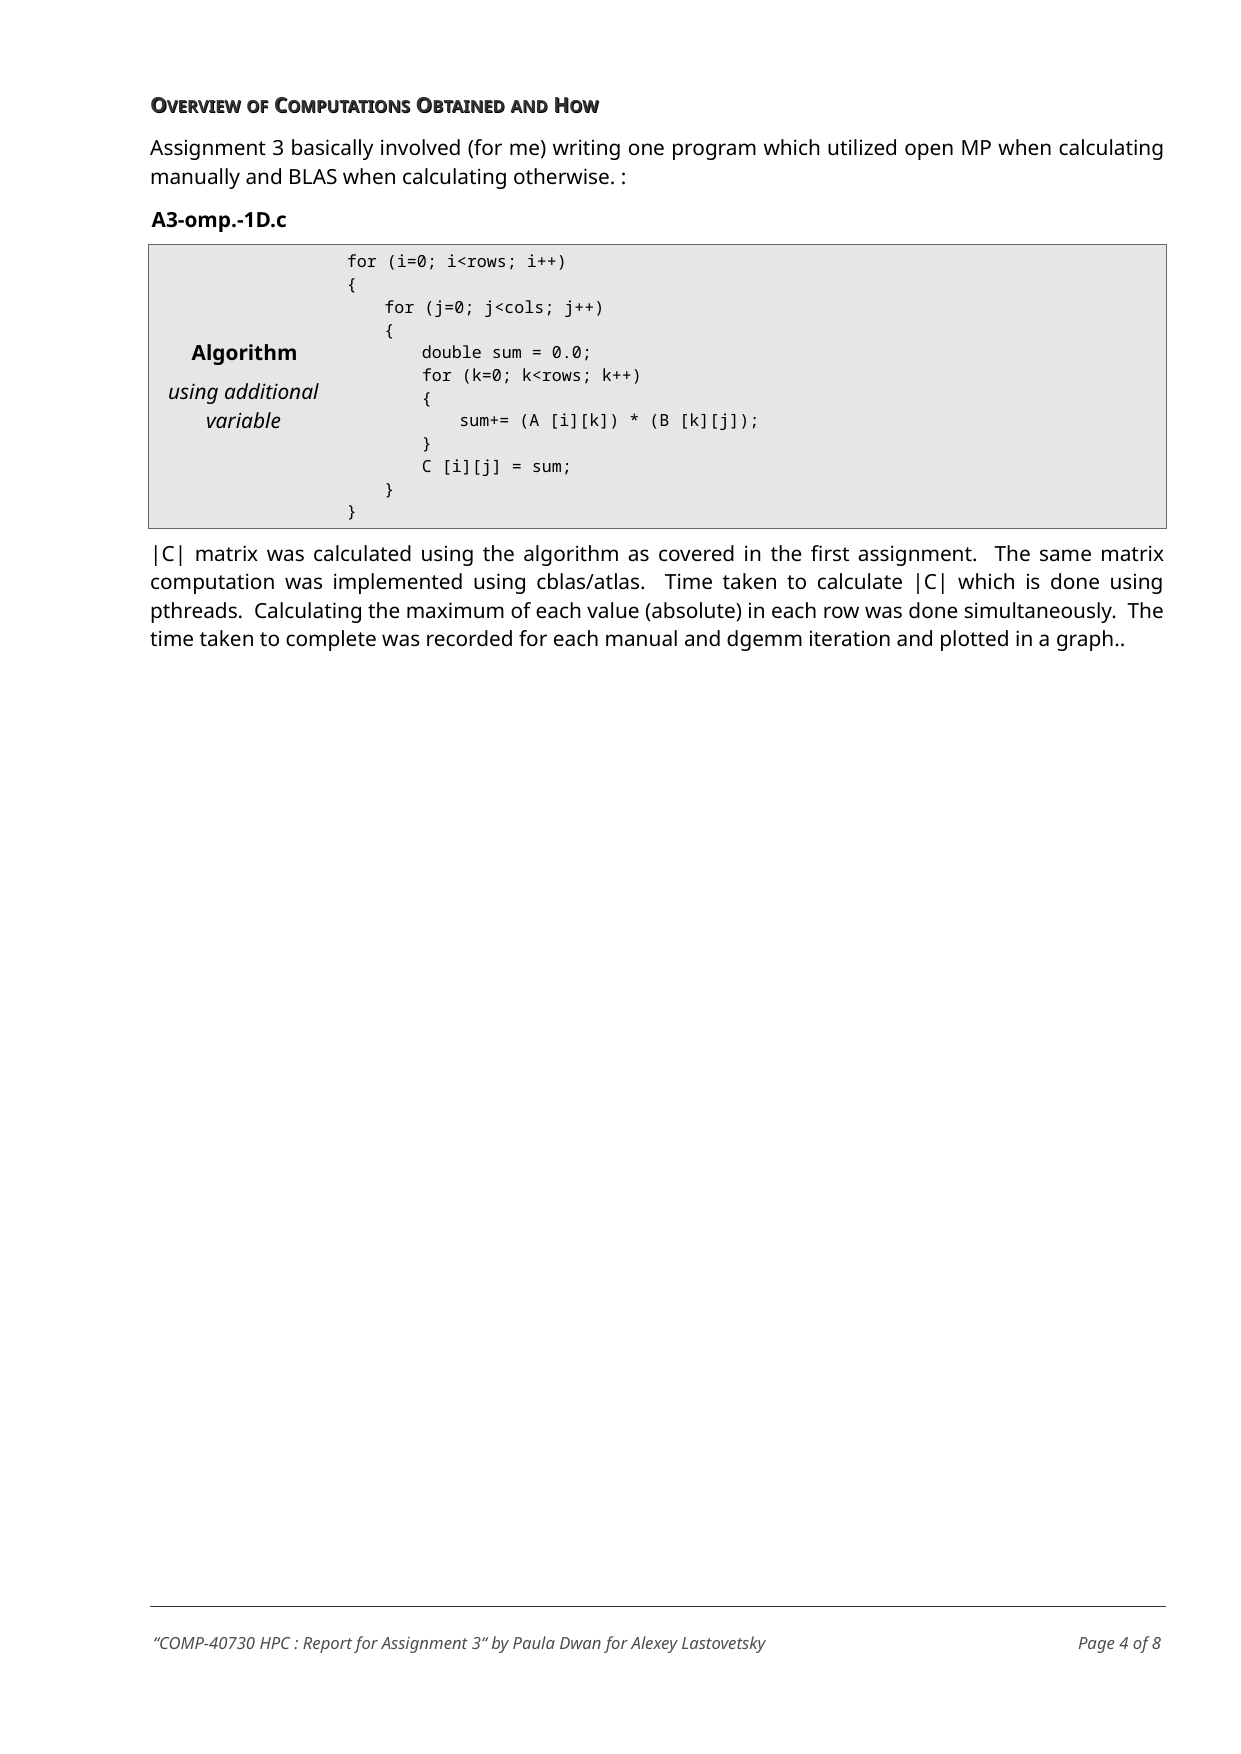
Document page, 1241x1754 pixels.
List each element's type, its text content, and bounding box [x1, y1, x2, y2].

table_header for (i=0; i<rows; i++) { for (j=0; j<cols; j++) { double sum = 0.0; for (k=0; k<rows; k++) { sum+= (A [i][k]) * (B [k][j]); } C [i][j] = sum; } } [341, 245, 1166, 528]
list A3-omp.-1D.c [151, 205, 1166, 234]
text |C| matrix was calculated using the algorithm as covered in the first assignment. The same matrix computation was implemented using cblas/atlas. Time taken to calculate |C| which is done using pthreads. Calculating the maximum of each value (absolute) in each row was done simultaneously. The time taken to complete was recorded for each manual and dgemm iteration and plotted in a graph.. [150, 539, 1166, 653]
table_header Algorithm using additional variable [149, 245, 341, 528]
text Assignment 3 basically involved (for me) writing one program which utilized open MP when calculating manually and BLAS when calculating otherwise. : [150, 133, 1166, 190]
subtitle Overview of Computations Obtained and How [150, 90, 1166, 118]
